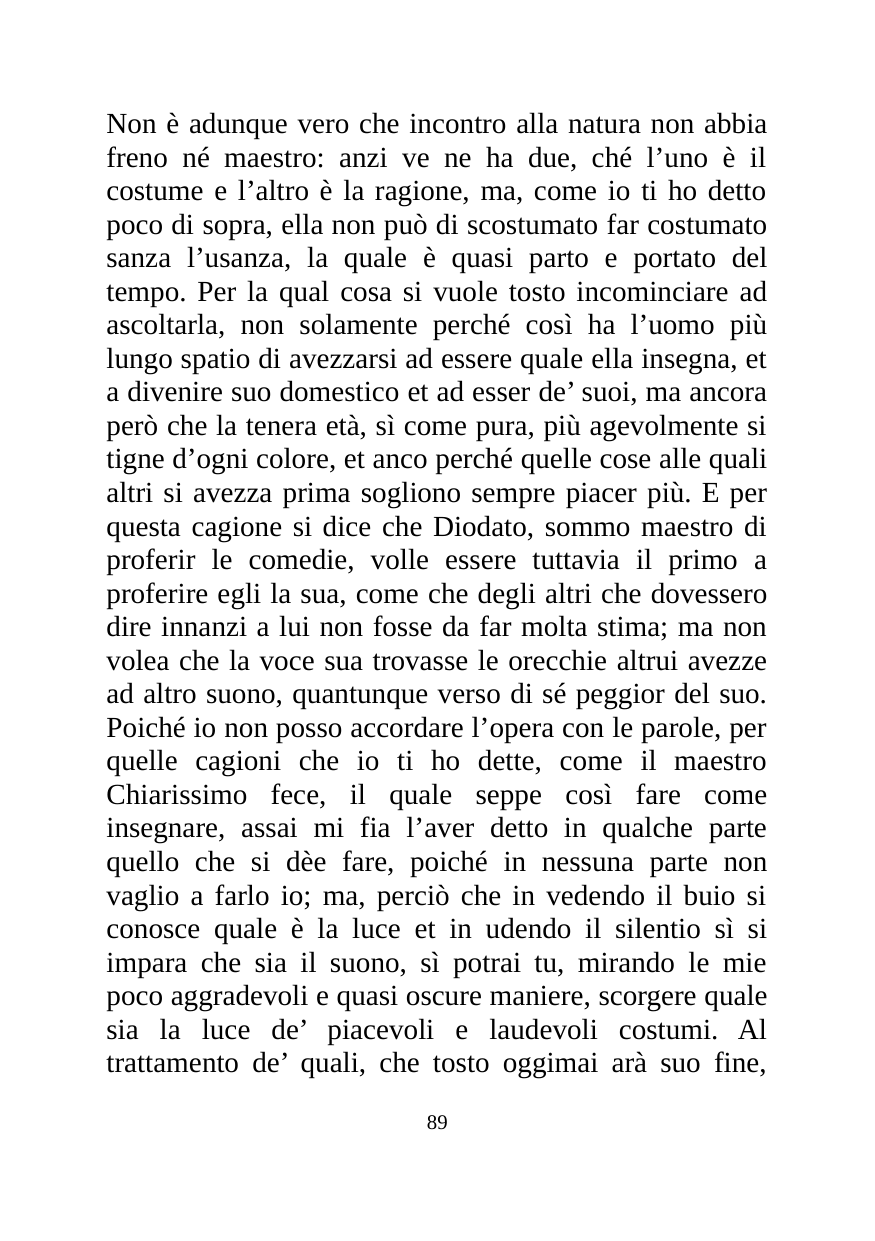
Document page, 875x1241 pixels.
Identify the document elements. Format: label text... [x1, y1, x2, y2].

text Non è adunque vero che incontro alla natura non abbia freno né maestro: anzi ve ne ha due, ché l’uno è il costume e l’altro è la ragione, ma, come io ti ho detto poco di sopra, ella non può di scostumato far costumato sanza l’usanza, la quale è quasi parto e portato del tempo. Per la qual cosa si vuole tosto incominciare ad ascoltarla, non solamente perché così ha l’uomo più lungo spatio di avezzarsi ad essere quale ella insegna, et a divenire suo domestico et ad esser de’ suoi, ma ancora però che la tenera età, sì come pura, più agevolmente si tigne d’ogni colore, et anco perché quelle cose alle quali altri si avezza prima sogliono sempre piacer più. E per questa cagione si dice che Diodato, sommo maestro di proferir le comedie, volle essere tuttavia il primo a proferire egli la sua, come che degli altri che dovessero dire innanzi a lui non fosse da far molta stima; ma non volea che la voce sua trovasse le orecchie altrui avezze ad altro suono, quantunque verso di sé peggior del suo. Poiché io non posso accordare l’opera con le parole, per quelle cagioni che io ti ho dette, come il maestro Chiarissimo fece, il quale seppe così fare come insegnare, assai mi fia l’aver detto in qualche parte quello che si dèe fare, poiché in nessuna parte non vaglio a farlo io; ma, perciò che in vedendo il buio si conosce quale è la luce et in udendo il silentio sì si impara che sia il suono, sì potrai tu, mirando le mie poco aggradevoli e quasi oscure maniere, scorgere quale sia la luce de’ piacevoli e laudevoli costumi. Al trattamento de’ quali, che tosto oggimai arà suo fine, [106, 106, 768, 1079]
